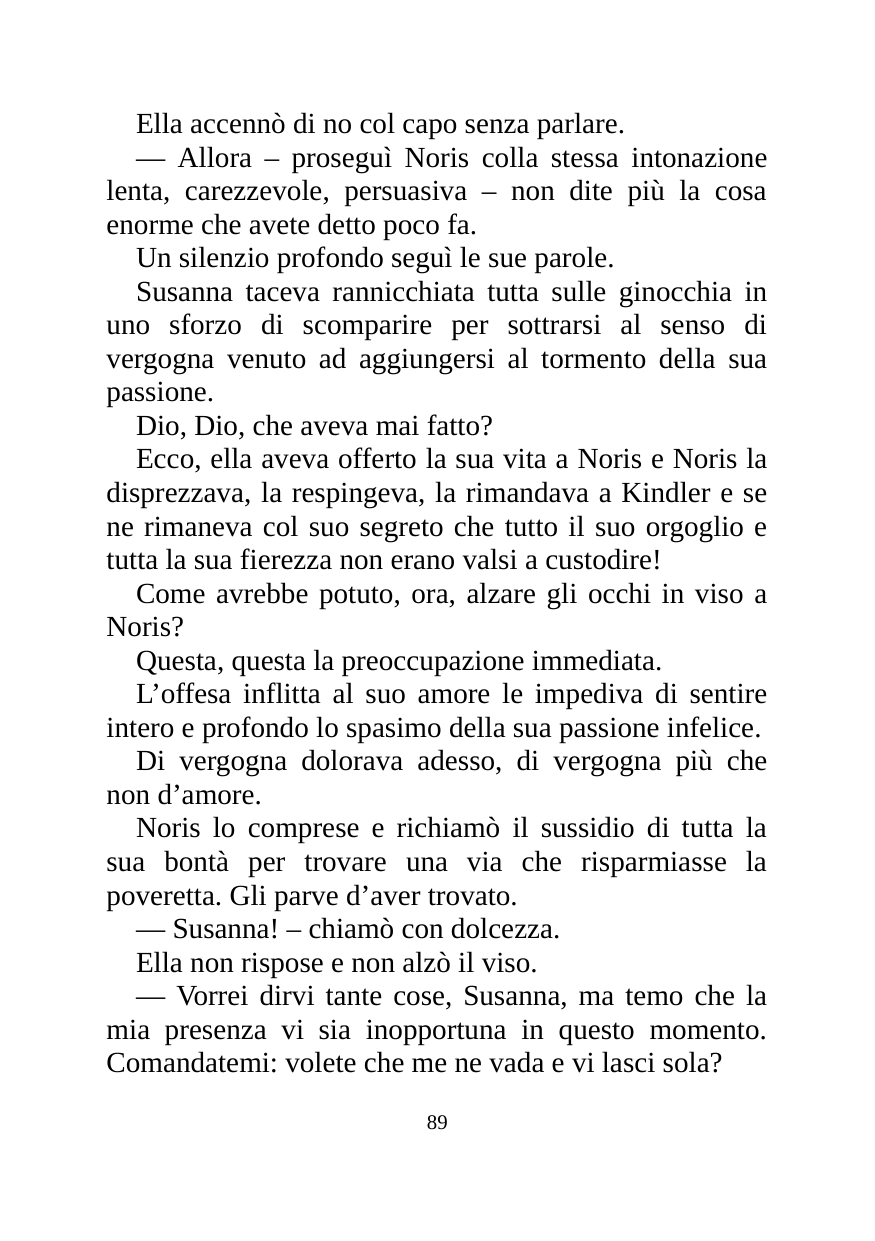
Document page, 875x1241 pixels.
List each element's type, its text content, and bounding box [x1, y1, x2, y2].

text Susanna taceva rannicchiata tutta sulle ginocchia in uno sforzo di scomparire per sottrarsi al senso di vergogna venuto ad aggiungersi al tormento della sua passione. [106, 274, 768, 408]
text Ella accennò di no col capo senza parlare. [106, 106, 768, 140]
text L’offesa inflitta al suo amore le impediva di sentire intero e profondo lo spasimo della sua passione infelice. [106, 676, 768, 743]
text Di vergogna dolorava adesso, di vergogna più che non d’amore. [106, 743, 768, 811]
text Ella non rispose e non alzò il viso. [106, 945, 768, 978]
text — Susanna! – chiamò con dolcezza. [106, 911, 768, 945]
text — Allora – proseguì Noris colla stessa intonazione lenta, carezzevole, persuasiva – non dite più la cosa enorme che avete detto poco fa. [106, 140, 768, 240]
text Come avrebbe potuto, ora, alzare gli occhi in viso a Noris? [106, 576, 768, 643]
text Un silenzio profondo seguì le sue parole. [106, 240, 768, 274]
text Ecco, ella aveva offerto la sua vita a Noris e Noris la disprezzava, la respingeva, la rimandava a Kindler e se ne rimaneva col suo segreto che tutto il suo orgoglio e tutta la sua fierezza non erano valsi a custodire! [106, 442, 768, 576]
text Dio, Dio, che aveva mai fatto? [106, 408, 768, 442]
text Questa, questa la preoccupazione immediata. [106, 643, 768, 676]
text Noris lo comprese e richiamò il sussidio di tutta la sua bontà per trovare una via che risparmiasse la poveretta. Gli parve d’aver trovato. [106, 811, 768, 911]
text — Vorrei dirvi tante cose, Susanna, ma temo che la mia presenza vi sia inopportuna in questo momento. Comandatemi: volete che me ne vada e vi lasci sola? [106, 978, 768, 1079]
